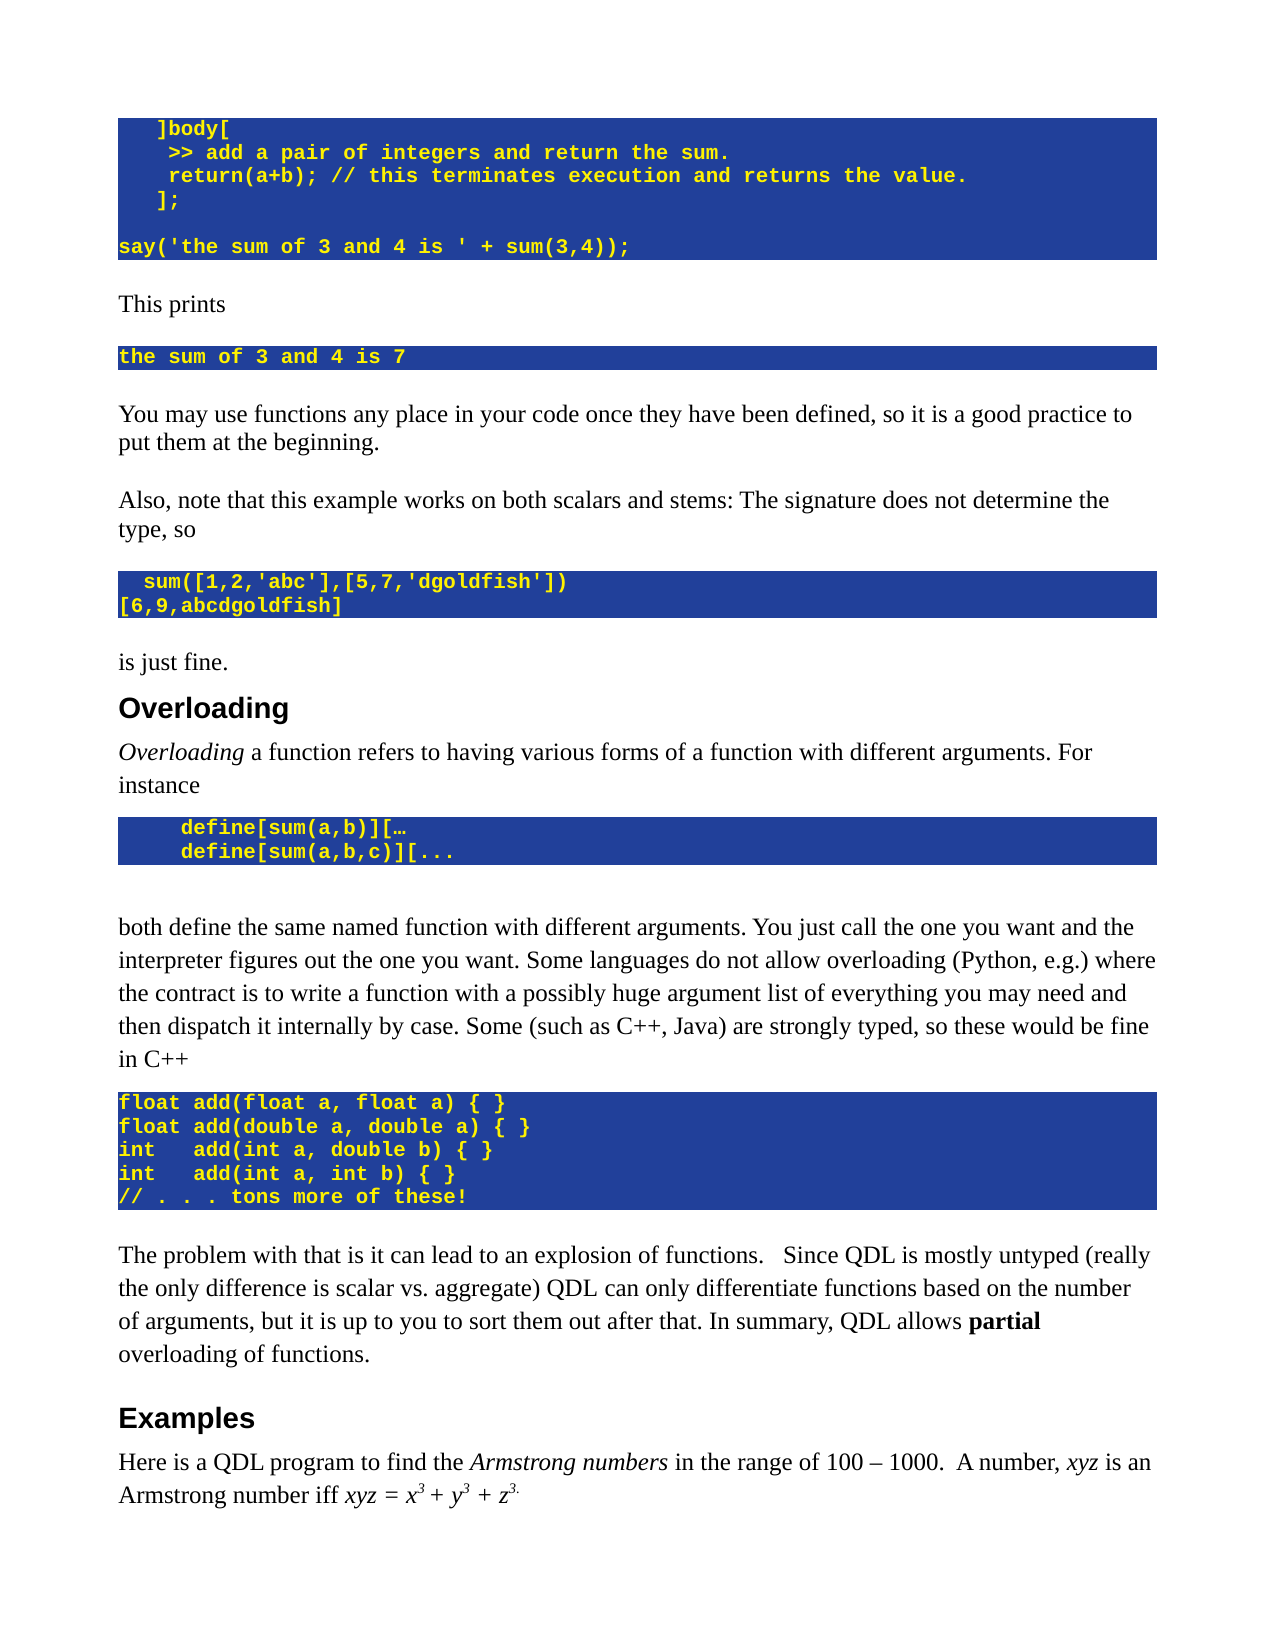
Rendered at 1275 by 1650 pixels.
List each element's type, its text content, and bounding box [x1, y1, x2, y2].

text The problem with that is it can lead to an explosion of functions. Since QDL is mostly untyped (really the only difference is scalar vs. aggregate) QDL can only differentiate functions based on the number of arguments, but it is up to you to sort them out after that. In summary, QDL allows partial overloading of functions. [118, 1240, 1157, 1367]
text is just fine. [118, 647, 1157, 676]
text float add(double a, double a) { } [118, 1116, 1157, 1139]
text float add(float a, float a) { } [118, 1092, 1157, 1116]
text the sum of 3 and 4 is 7 [118, 346, 1157, 370]
text ]body[ [118, 118, 1157, 142]
text int add(int a, double b) { } int add(int a, int b) { } // . . . tons more of these! [118, 1139, 1157, 1210]
text return(a+b); // this terminates execution and returns the value. [118, 165, 1157, 189]
text define[sum(a,b,c)][... [118, 841, 1157, 865]
text Here is a QDL program to find the Armstrong numbers in the range of 100 – 1000. A number, xyz is an Armstrong number iff xyz = x3 + y3 + z3. [118, 1447, 1157, 1509]
subtitle Examples [118, 1401, 1157, 1435]
text sum([1,2,'abc'],[5,7,'dgoldfish']) [118, 571, 1157, 595]
subtitle Overloading [118, 691, 1157, 724]
text ]; [118, 189, 1157, 213]
text [6,9,abcdgoldfish] [118, 595, 1157, 618]
text both define the same named function with different arguments. You just call the one you want and the interpreter figures out the one you want. Some languages do not allow overloading (Python, e.g.) where the contract is to write a function with a possibly huge argument list of everything you may need and then dispatch it internally by case. Some (such as C++, Java) are strongly typed, so these would be fine in C++ [118, 912, 1157, 1073]
text say('the sum of 3 and 4 is ' + sum(3,4)); [118, 236, 1157, 260]
text Also, note that this example works on both scalars and stems: The signature does not determine the type, so [118, 485, 1157, 542]
text This prints [118, 260, 1157, 317]
text define[sum(a,b)][… [118, 817, 1157, 841]
text You may use functions any place in your code once they have been defined, so it is a good practice to put them at the beginning. [118, 399, 1157, 456]
text >> add a pair of integers and return the sum. [118, 142, 1157, 165]
text Overloading a function refers to having various forms of a function with different arguments. For instance [118, 737, 1157, 798]
